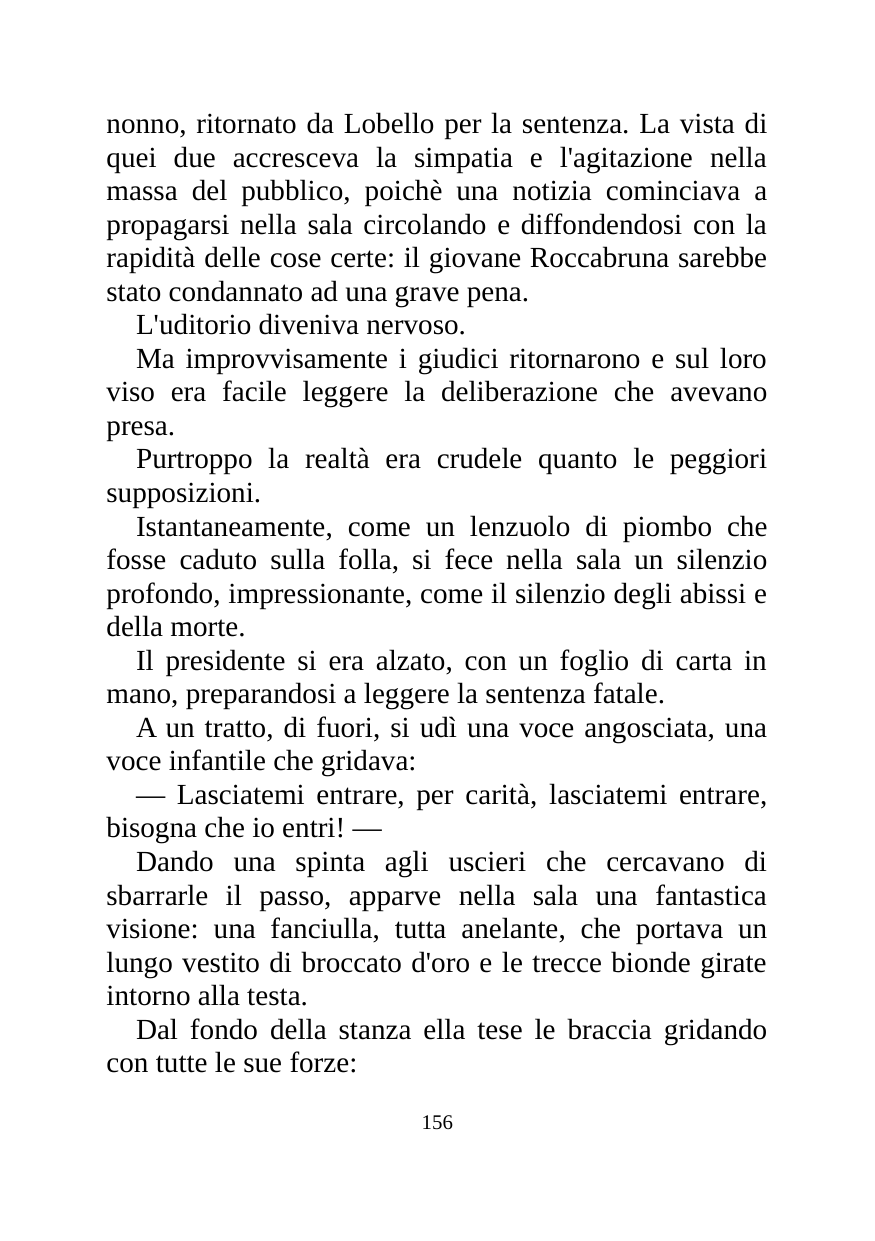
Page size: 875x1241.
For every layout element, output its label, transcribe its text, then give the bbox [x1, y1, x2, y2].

text nonno, ritornato da Lobello per la sentenza. La vista di quei due accresceva la simpatia e l'agitazione nella massa del pubblico, poichè una notizia cominciava a propagarsi nella sala circolando e diffondendosi con la rapidità delle cose certe: il giovane Roccabruna sarebbe stato condannato ad una grave pena. [106, 106, 768, 307]
text Il presidente si era alzato, con un foglio di carta in mano, preparandosi a leggere la sentenza fatale. [106, 643, 768, 710]
text Istantaneamente, come un lenzuolo di piombo che fosse caduto sulla folla, si fece nella sala un silenzio profondo, impressionante, come il silenzio degli abissi e della morte. [106, 509, 768, 643]
text Purtroppo la realtà era crudele quanto le peggiori supposizioni. [106, 442, 768, 509]
text Ma improvvisamente i giudici ritornarono e sul loro viso era facile leggere la deliberazione che avevano presa. [106, 341, 768, 442]
text Dal fondo della stanza ella tese le braccia gridando con tutte le sue forze: [106, 1012, 768, 1079]
text — Lasciatemi entrare, per carità, lasciatemi entrare, bisogna che io entri! — [106, 777, 768, 844]
text L'uditorio diveniva nervoso. [106, 307, 768, 341]
text A un tratto, di fuori, si udì una voce angosciata, una voce infantile che gridava: [106, 710, 768, 777]
text Dando una spinta agli uscieri che cercavano di sbarrarle il passo, apparve nella sala una fantastica visione: una fanciulla, tutta anelante, che portava un lungo vestito di broccato d'oro e le trecce bionde girate intorno alla testa. [106, 844, 768, 1012]
